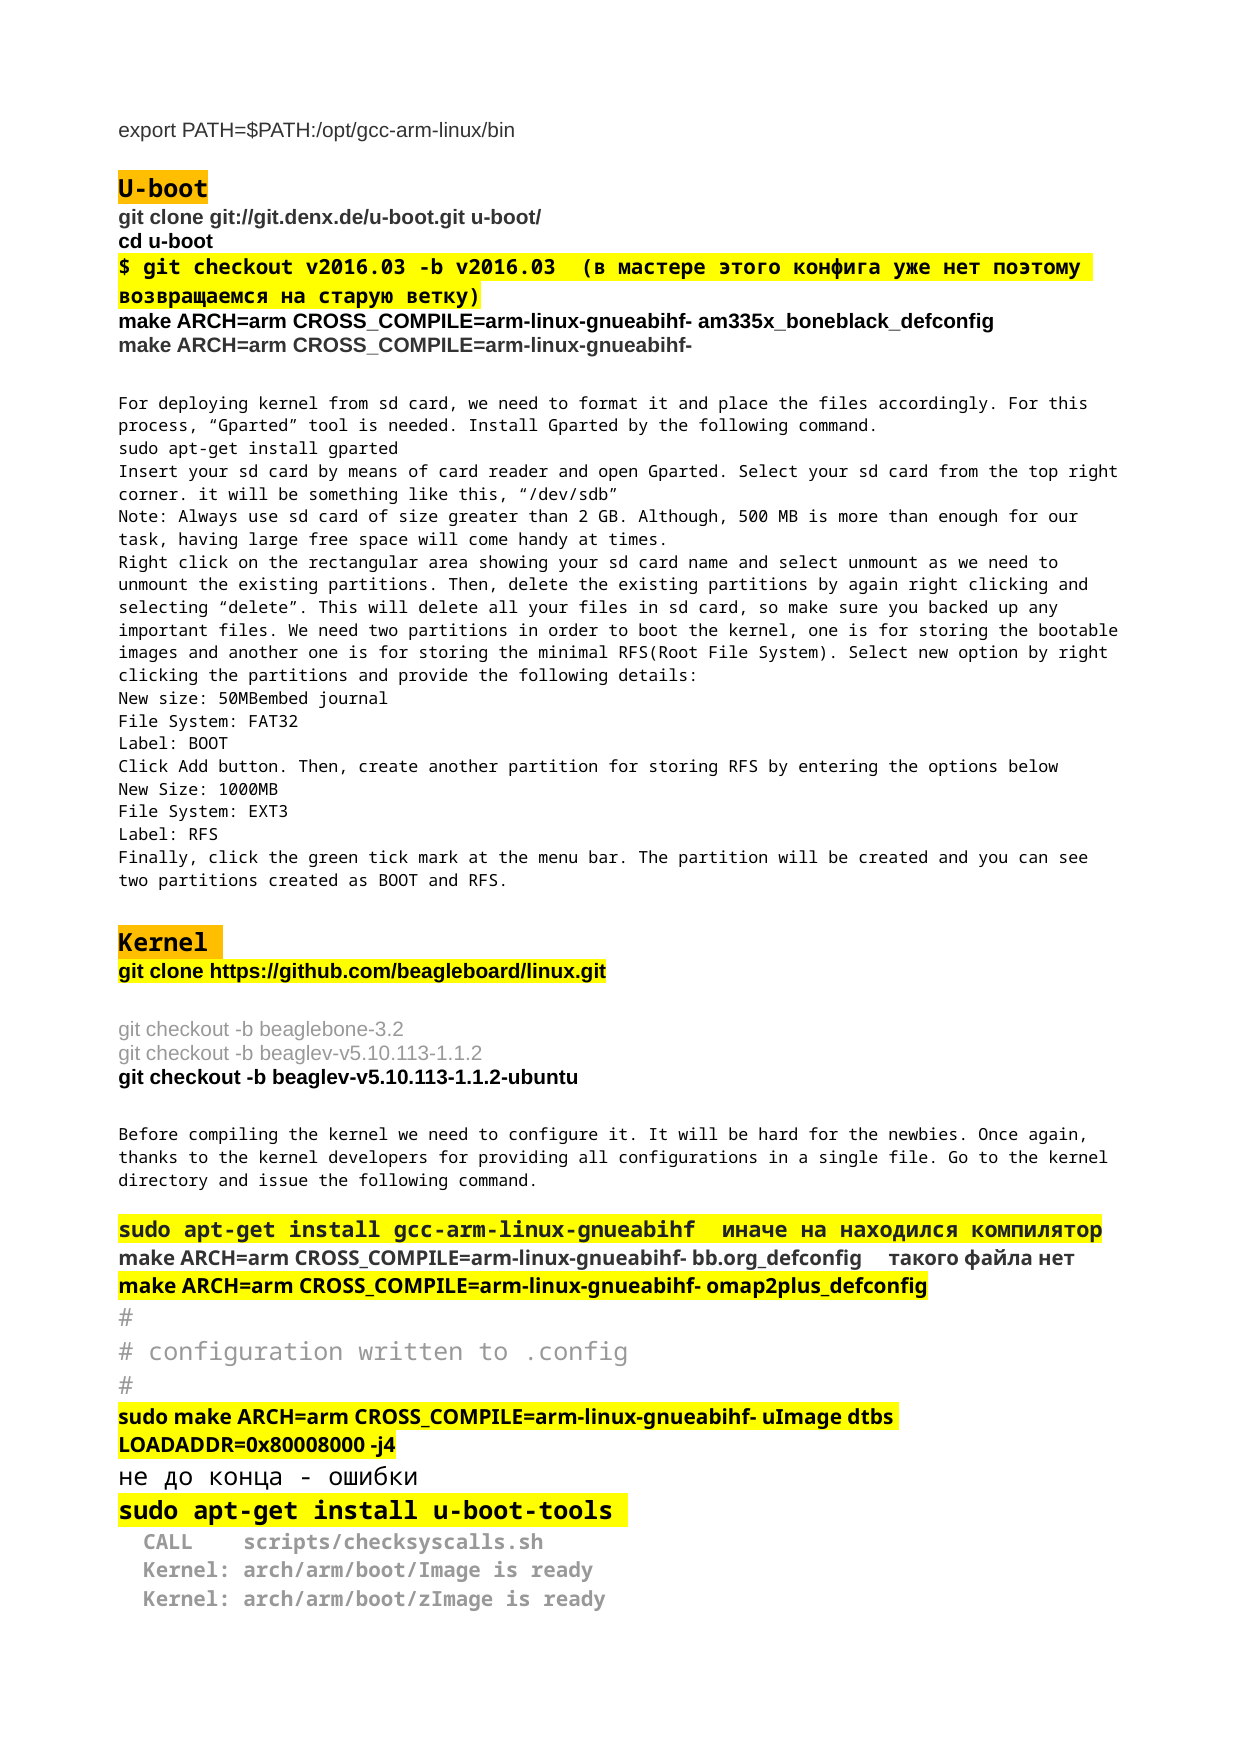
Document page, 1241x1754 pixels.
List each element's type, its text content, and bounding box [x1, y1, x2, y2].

text Click Add button. Then, create another partition for storing RFS by entering the options below [118, 754, 1122, 777]
text Kernel [118, 925, 1122, 959]
text Before compiling the kernel we need to configure it. It will be hard for the newbies. Once again, thanks to the kernel developers for providing all configurations in a single file. Go to the kernel directory and issue the following command. [118, 1123, 1122, 1191]
text Kernel: arch/arm/boot/Image is ready [118, 1555, 1122, 1584]
text Insert your sd card by means of card reader and open Gparted. Select your sd card from the top right corner. it will be something like this, “/dev/sdb” [118, 459, 1122, 505]
text sudo apt-get install u-boot-tools [118, 1493, 1122, 1527]
text Note: Always use sd card of size greater than 2 GB. Although, 500 MB is more than enough for our task, having large free space will come handy at times. [118, 505, 1122, 550]
text Finally, click the green tick mark at the menu bar. The partition will be created and you can see two partitions created as BOOT and RFS. [118, 845, 1122, 891]
text git checkout -b beaglebone-3.2 [118, 1017, 1122, 1041]
text make ARCH=arm CROSS_COMPILE=arm-linux-gnueabihf- omap2plus_defconfig [118, 1271, 1122, 1300]
text git clone https://github.com/beagleboard/linux.git [118, 959, 1122, 983]
text sudo make ARCH=arm CROSS_COMPILE=arm-linux-gnueabihf- uImage dtbs LOADADDR=0x80008000 -j4 [118, 1402, 1122, 1459]
text sudo apt-get install gcc-arm-linux-gnueabihf иначе на находился компилятор [118, 1214, 1122, 1243]
text cd u-boot [118, 228, 1122, 252]
text File System: EXT3 [118, 800, 1122, 823]
text Label: BOOT [118, 732, 1122, 754]
text Label: RFS [118, 823, 1122, 845]
text File System: FAT32 [118, 709, 1122, 732]
text U-boot [118, 170, 1122, 204]
text CALL scripts/checksyscalls.sh [118, 1527, 1122, 1555]
text make ARCH=arm CROSS_COMPILE=arm-linux-gnueabihf- am335x_boneblack_defconfig [118, 309, 1122, 333]
text make ARCH=arm CROSS_COMPILE=arm-linux-gnueabihf- [118, 333, 1122, 357]
text make ARCH=arm CROSS_COMPILE=arm-linux-gnueabihf- bb.org_defconfig такого файла нет [118, 1243, 1122, 1271]
text # [118, 1368, 1122, 1402]
text New size: 50MBembed journal [118, 686, 1122, 709]
text For deploying kernel from sd card, we need to format it and place the files accordingly. For this process, “Gparted” tool is needed. Install Gparted by the following command. [118, 391, 1122, 437]
text Right click on the rectangular area showing your sd card name and select unmount as we need to unmount the existing partitions. Then, delete the existing partitions by again right clicking and selecting “delete”. This will delete all your files in sd card, so make sure you backed up any important files. We need two partitions in order to boot the kernel, one is for storing the bootable images and another one is for storing the minimal RFS(Root File System). Select new option by right clicking the partitions and provide the following details: [118, 550, 1122, 686]
text export PATH=$PATH:/opt/gcc-arm-linux/bin [118, 118, 1122, 142]
text Kernel: arch/arm/boot/zImage is ready [118, 1584, 1122, 1612]
text sudo apt-get install gparted [118, 437, 1122, 459]
text git clone git://git.denx.de/u-boot.git u-boot/ [118, 204, 1122, 228]
text git checkout -b beaglev-v5.10.113-1.1.2-ubuntu [118, 1065, 1122, 1089]
text не до конца - ошибки [118, 1459, 1122, 1493]
text # configuration written to .config [118, 1334, 1122, 1368]
text $ git checkout v2016.03 -b v2016.03 (в мастере этого конфига уже нет поэтому возвращаемся на старую ветку) [118, 252, 1122, 309]
text # [118, 1300, 1122, 1334]
text git checkout -b beaglev-v5.10.113-1.1.2 [118, 1041, 1122, 1065]
text New Size: 1000MB [118, 777, 1122, 800]
